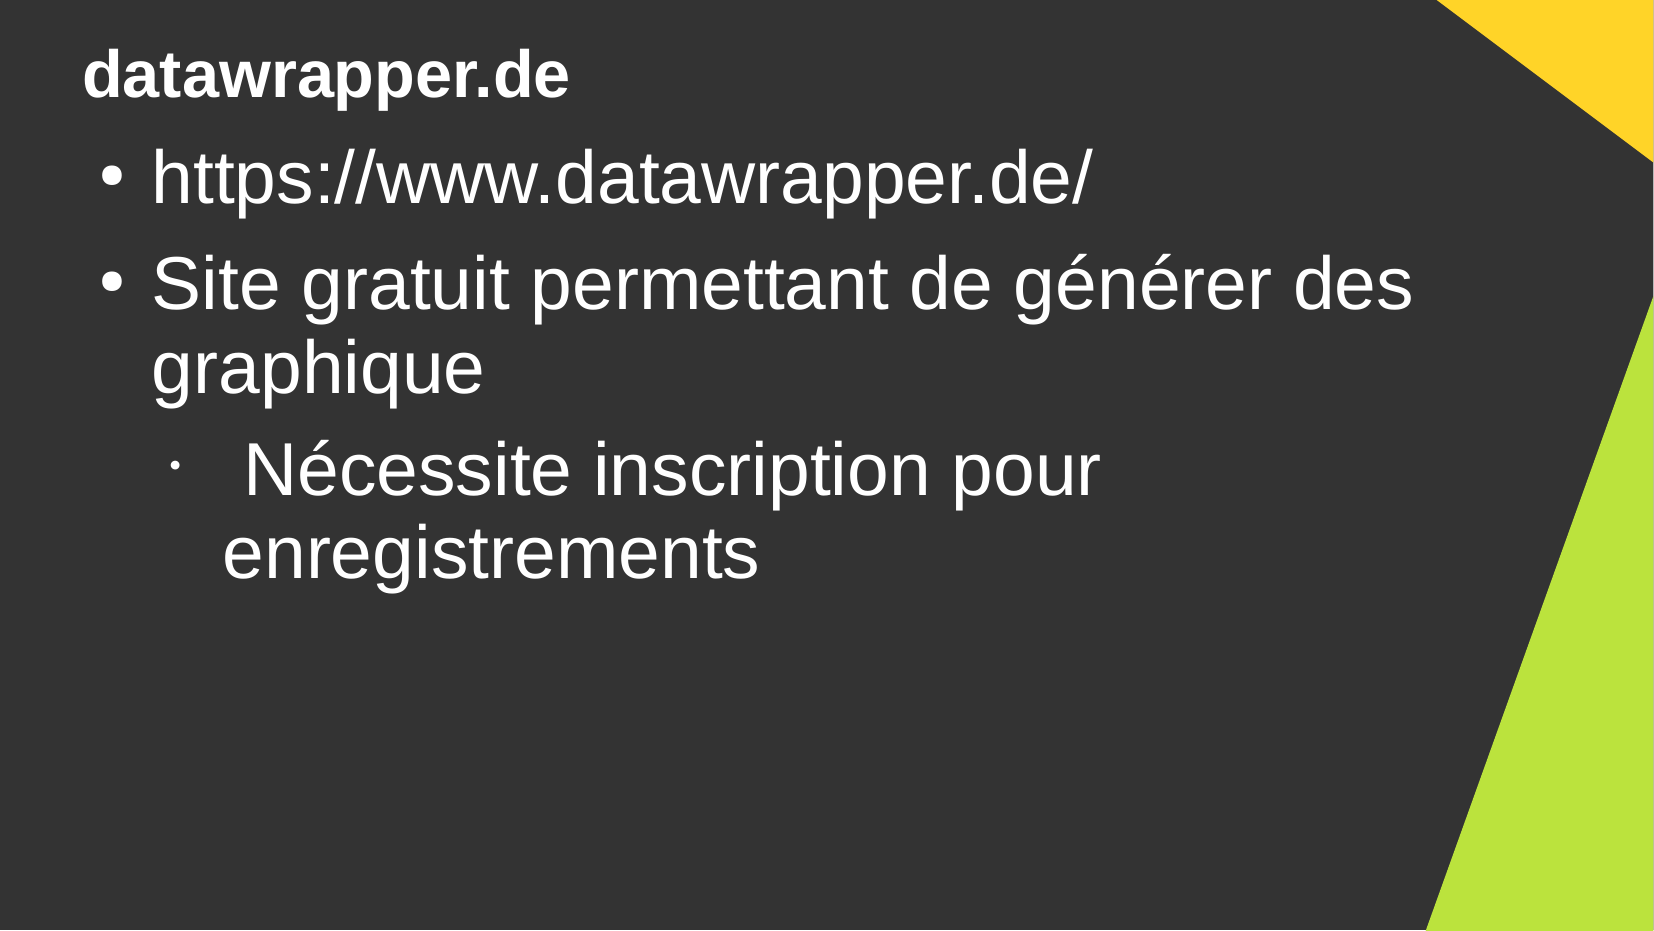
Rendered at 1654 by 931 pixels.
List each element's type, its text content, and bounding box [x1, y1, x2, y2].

list https://www.datawrapper.de/ Site gratuit permettant de générer des graphique Nécessite inscription pour enregistrements [80, 135, 1642, 697]
text_box [1425, 294, 1654, 931]
title datawrapper.de [82, 37, 1571, 115]
text_box [1436, 0, 1654, 163]
